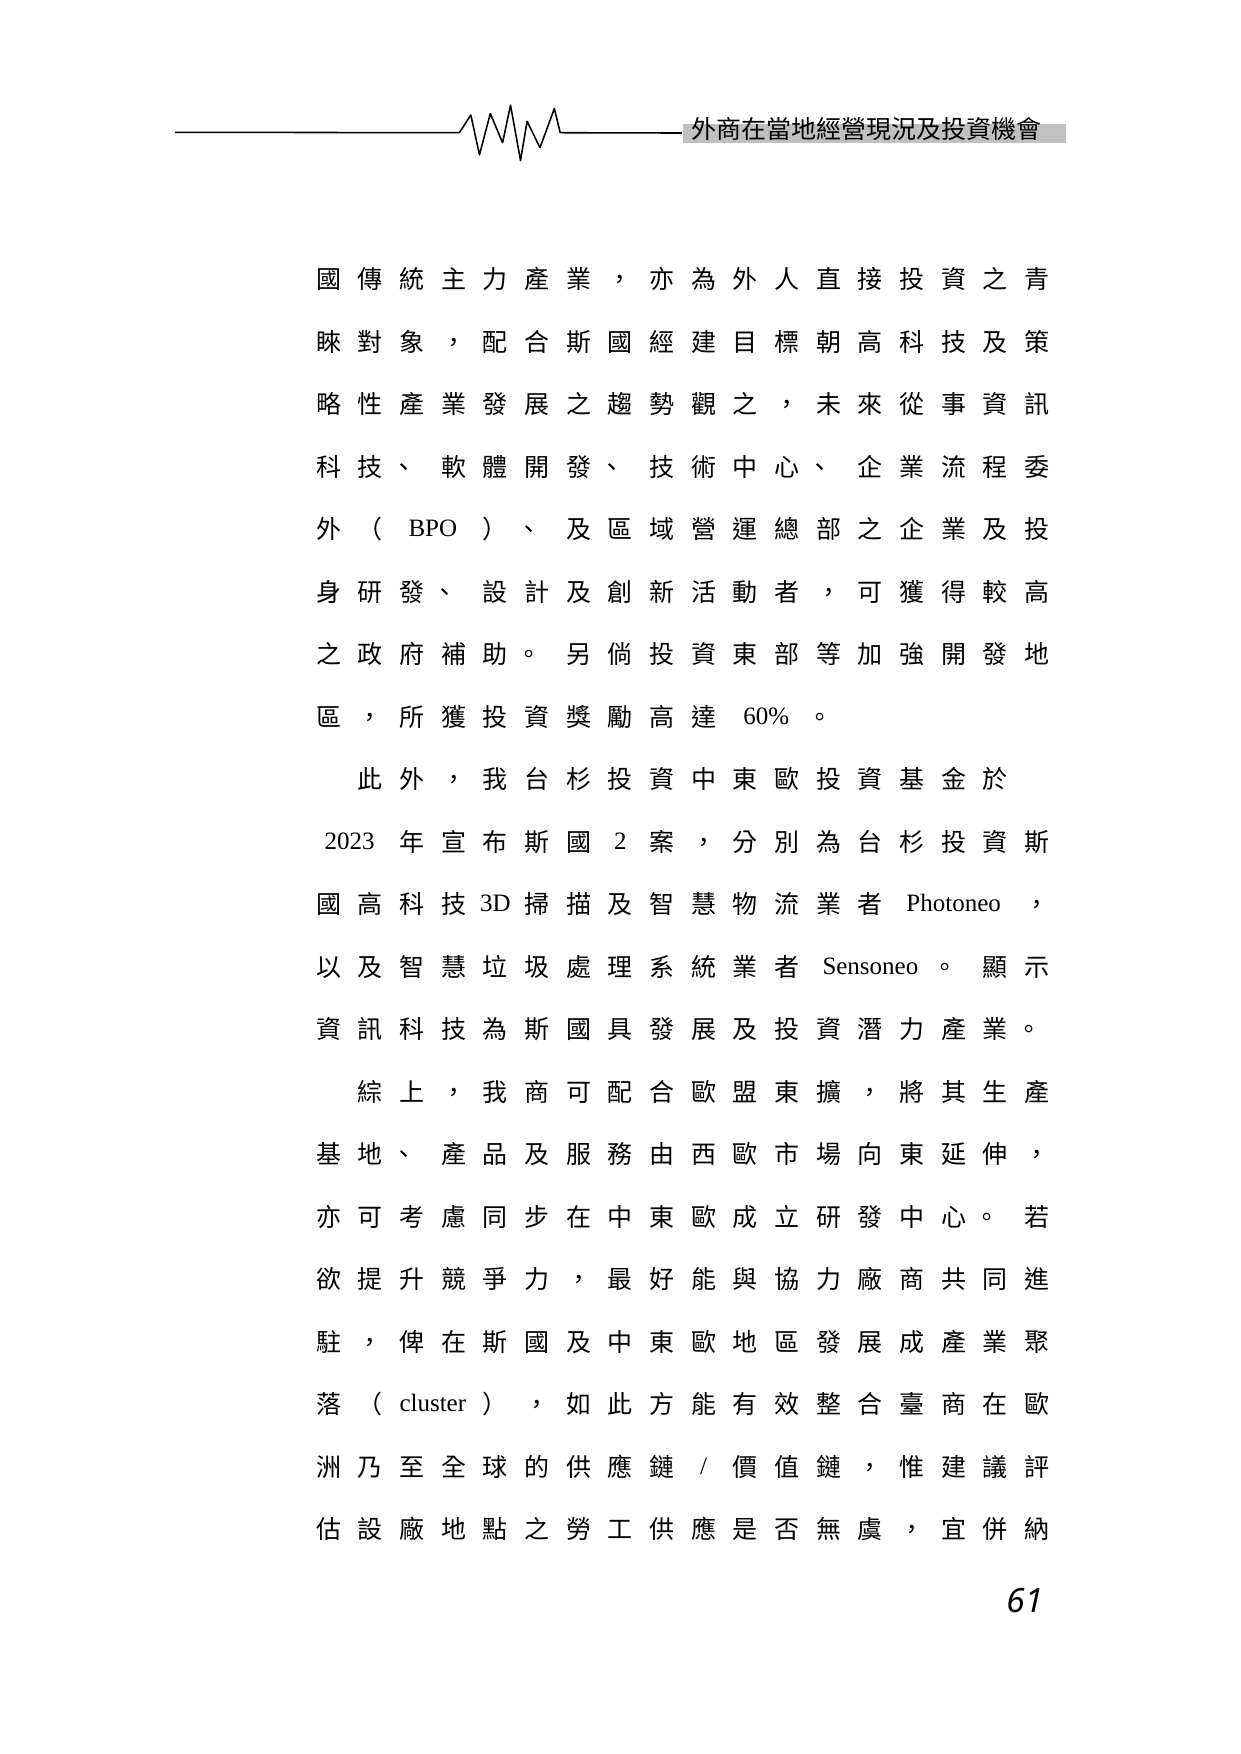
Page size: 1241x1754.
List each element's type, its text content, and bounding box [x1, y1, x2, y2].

text 此外，我台杉投資中東歐投資基金於2023年宣布斯國2案，分別為台杉投資斯國高科技3D掃描及智慧物流業者Photoneo，以及智慧垃圾處理系統業者Sensoneo。顯示資訊科技為斯國具發展及投資潛力產業。 [281, 736, 1058, 1049]
text 國傳統主力產業，亦為外人直接投資之青睞對象，配合斯國經建目標朝高科技及策略性產業發展之趨勢觀之，未來從事資訊科技、軟體開發、技術中心、企業流程委外（BPO）、及區域營運總部之企業及投身研發、設計及創新活動者，可獲得較高之政府補助。另倘投資東部等加強開發地區，所獲投資獎勵高達60%。 [281, 236, 1058, 736]
text 綜上，我商可配合歐盟東擴，將其生產基地、產品及服務由西歐市場向東延伸，亦可考慮同步在中東歐成立研發中心。若欲提升競爭力，最好能與協力廠商共同進駐，俾在斯國及中東歐地區發展成產業聚落（cluster），如此方能有效整合臺商在歐洲乃至全球的供應鏈/價值鏈，惟建議評估設廠地點之勞工供應是否無虞，宜併納 [281, 1049, 1058, 1549]
